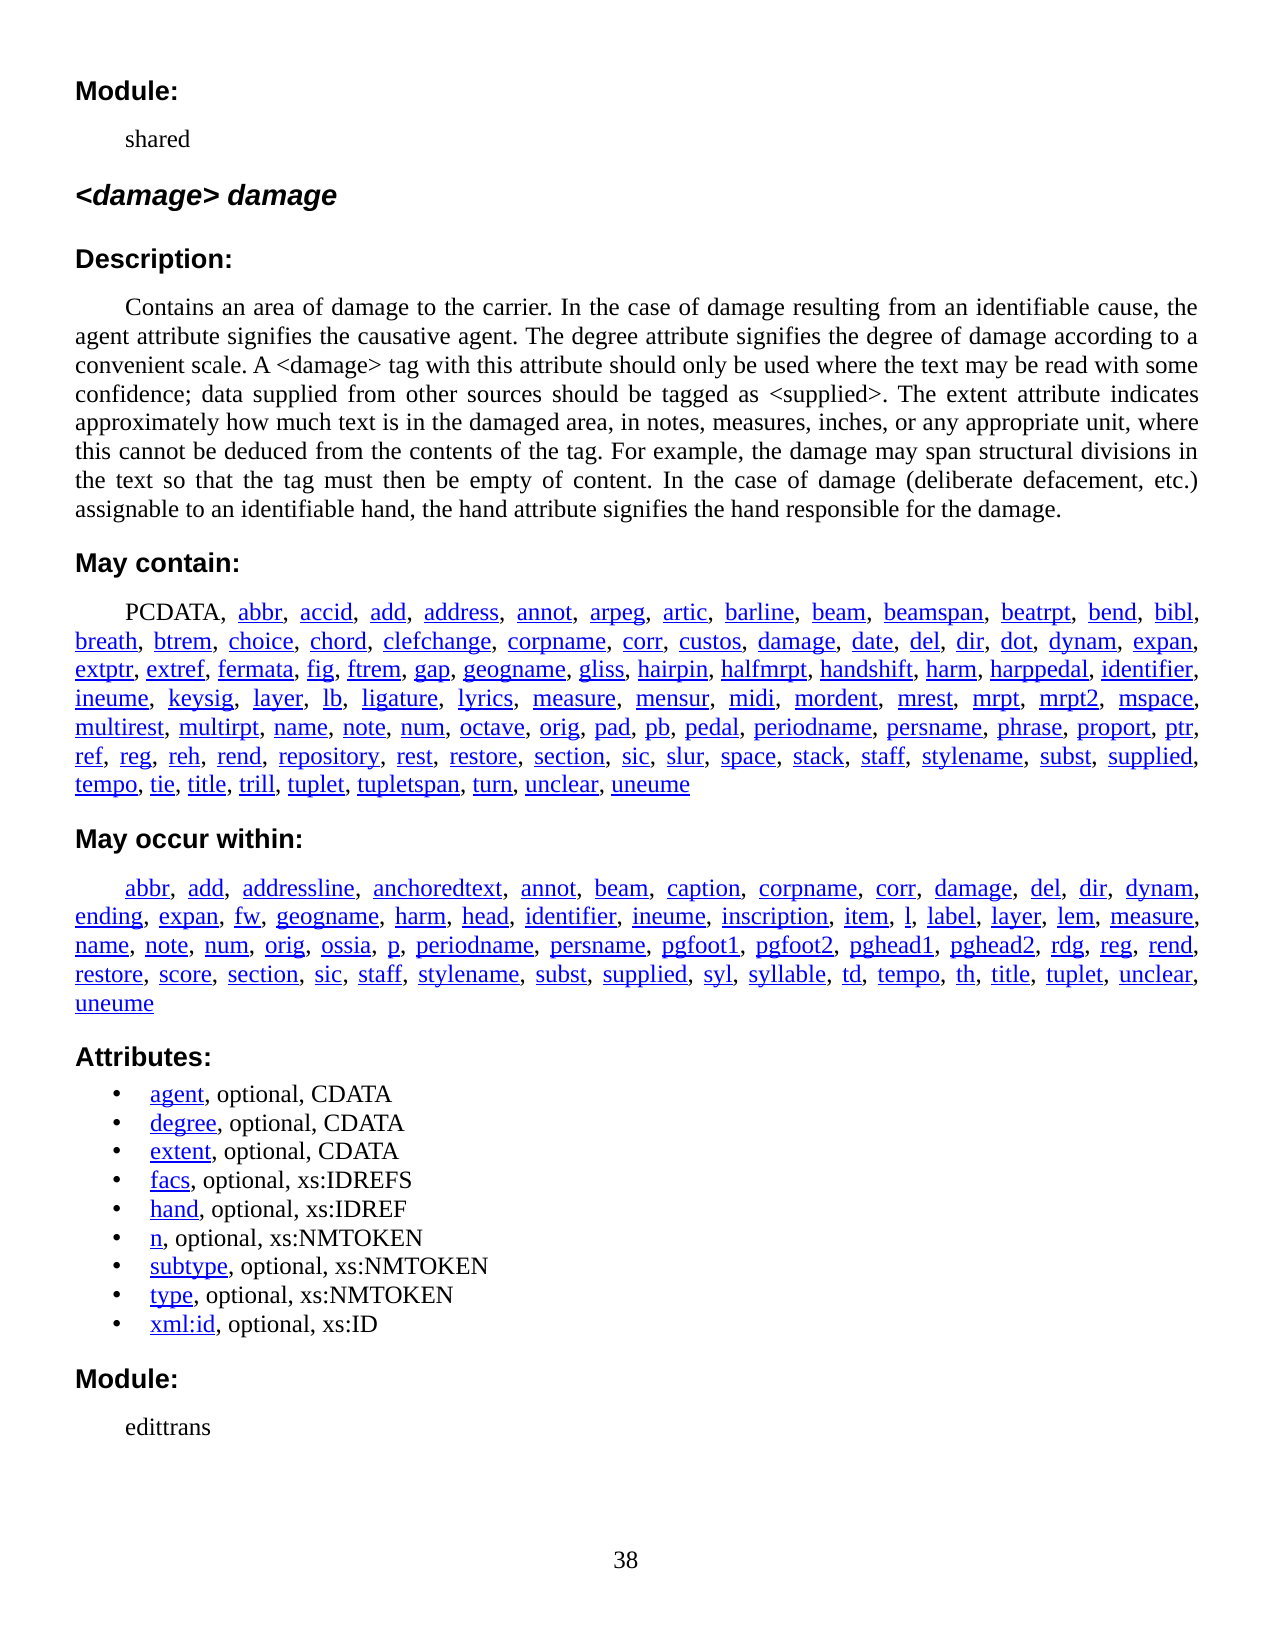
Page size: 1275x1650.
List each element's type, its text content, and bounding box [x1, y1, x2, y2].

subtitle May occur within: [75, 823, 1200, 854]
list extent, optional, CDATA [112, 1136, 1200, 1165]
list facs, optional, xs:IDREFS [112, 1165, 1200, 1194]
list subtype, optional, xs:NMTOKEN [112, 1251, 1200, 1280]
text edittrans [75, 1412, 1200, 1441]
subtitle Description: [75, 243, 1200, 274]
list n, optional, xs:NMTOKEN [112, 1223, 1200, 1251]
list agent, optional, CDATA [112, 1079, 1200, 1108]
subtitle Attributes: [75, 1041, 1200, 1073]
text PCDATA, abbr, accid, add, address, annot, arpeg, artic, barline, beam, beamspan, beatrpt, bend, bibl, breath, btrem, choice, chord, clefchange, corpname, corr, custos, damage, date, del, dir, dot, dynam, expan, extptr, extref, fermata, fig, ftrem, gap, geogname, gliss, hairpin, halfmrpt, handshift, harm, harppedal, identifier, ineume, keysig, layer, lb, ligature, lyrics, measure, mensur, midi, mordent, mrest, mrpt, mrpt2, mspace, multirest, multirpt, name, note, num, octave, orig, pad, pb, pedal, periodname, persname, phrase, proport, ptr, ref, reg, reh, rend, repository, rest, restore, section, sic, slur, space, stack, staff, stylename, subst, supplied, tempo, tie, title, trill, tuplet, tupletspan, turn, unclear, uneume [75, 597, 1200, 798]
subtitle Module: [75, 75, 1200, 106]
text shared [75, 124, 1200, 153]
list type, optional, xs:NMTOKEN [112, 1280, 1200, 1309]
list xml:id, optional, xs:ID [112, 1309, 1200, 1338]
text Contains an area of damage to the carrier. In the case of damage resulting from an identifiable cause, the agent attribute signifies the causative agent. The degree attribute signifies the degree of damage according to a convenient scale. A <damage> tag with this attribute should only be used where the text may be read with some confidence; data supplied from other sources should be tagged as <supplied>. The extent attribute indicates approximately how much text is in the damaged area, in notes, measures, inches, or any appropriate unit, where this cannot be deduced from the contents of the tag. For example, the damage may span structural divisions in the text so that the tag must then be empty of content. In the case of damage (deliberate defacement, etc.) assignable to an identifiable hand, the hand attribute signifies the hand responsible for the damage. [75, 292, 1200, 522]
text abbr, add, addressline, anchoredtext, annot, beam, caption, corpname, corr, damage, del, dir, dynam, ending, expan, fw, geogname, harm, head, identifier, ineume, inscription, item, l, label, layer, lem, measure, name, note, num, orig, ossia, p, periodname, persname, pgfoot1, pgfoot2, pghead1, pghead2, rdg, reg, rend, restore, score, section, sic, staff, stylename, subst, supplied, syl, syllable, td, tempo, th, title, tuplet, unclear, uneume [75, 873, 1200, 1016]
list degree, optional, CDATA [112, 1108, 1200, 1136]
subtitle Module: [75, 1363, 1200, 1394]
list hand, optional, xs:IDREF [112, 1194, 1200, 1223]
subtitle May contain: [75, 547, 1200, 579]
subtitle <damage> damage [75, 178, 1200, 212]
